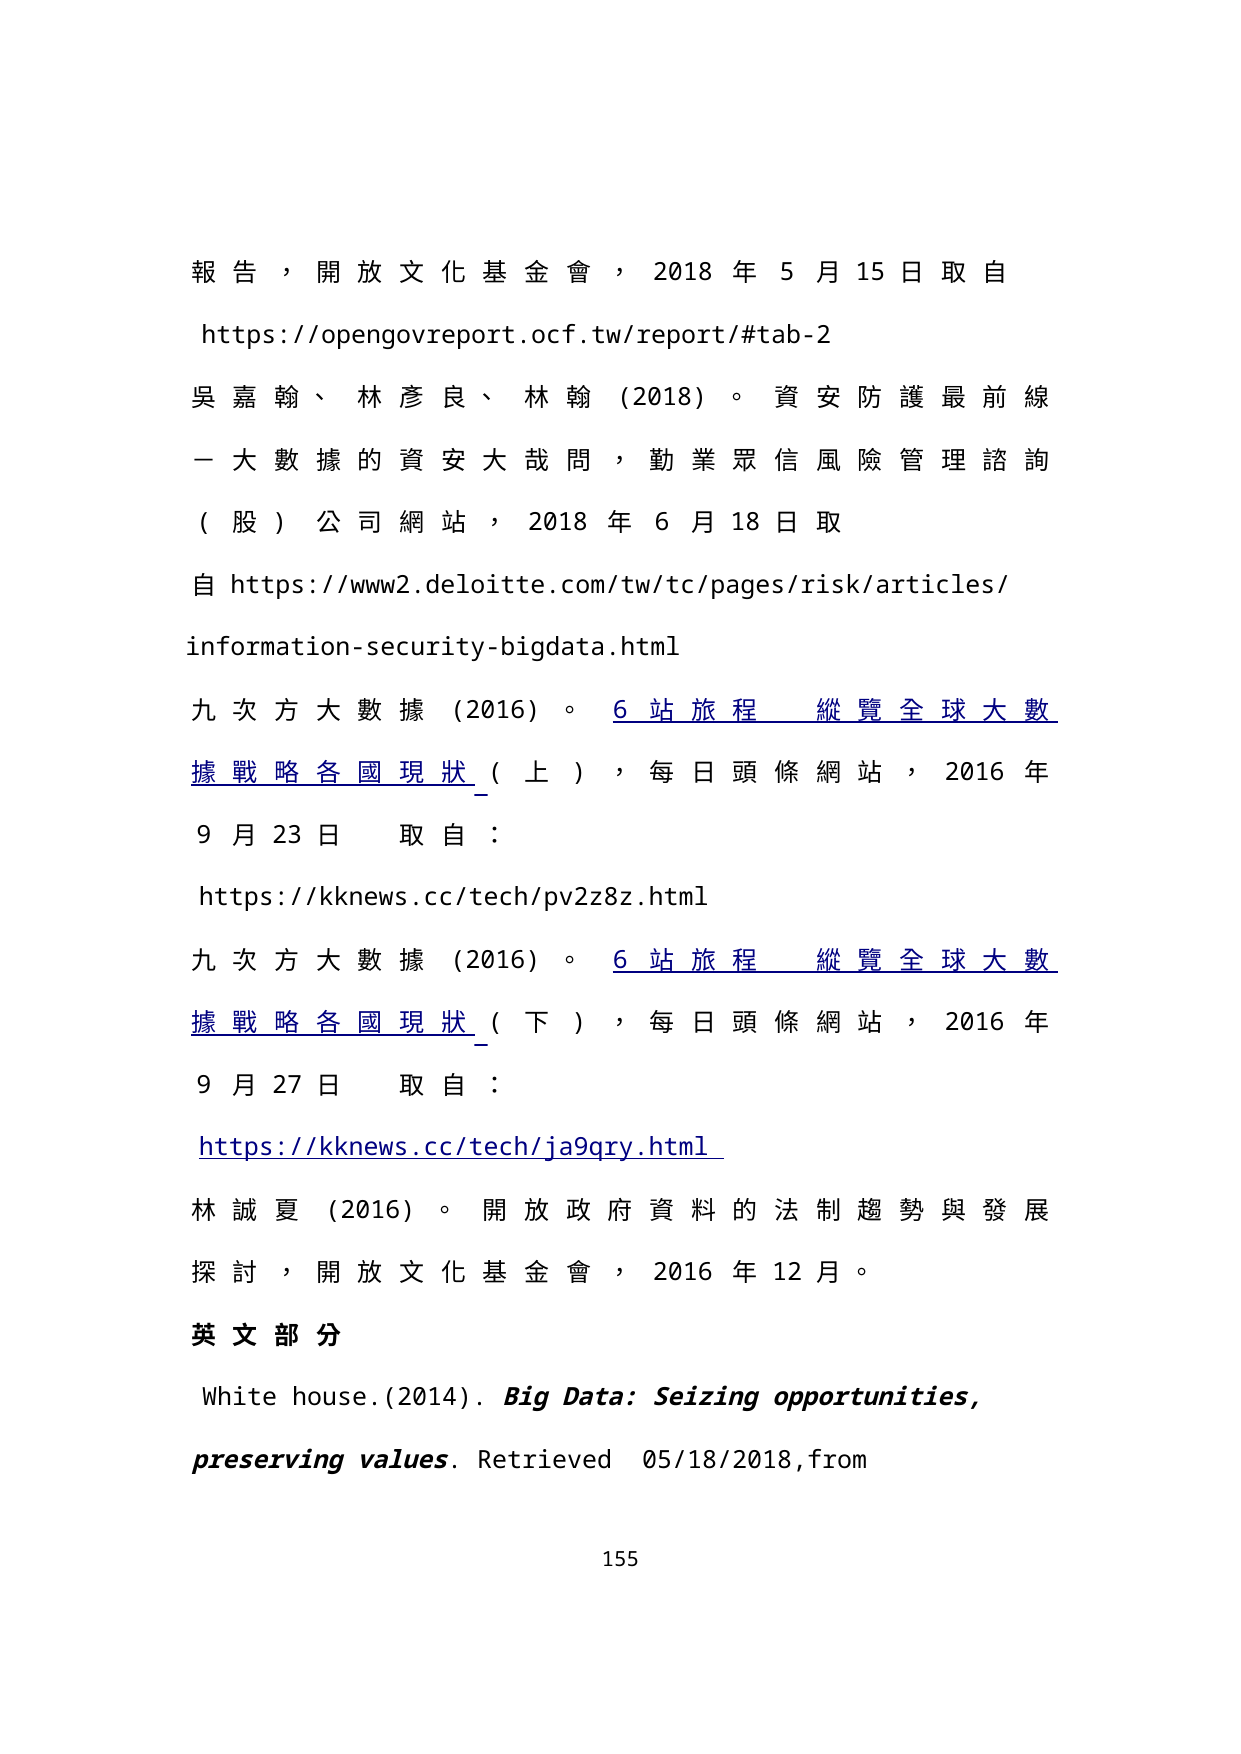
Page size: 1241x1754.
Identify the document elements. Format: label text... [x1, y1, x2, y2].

text 林誠夏(2016)。開放政府資料的法制趨勢與發展探討，開放文化基金會，2016年12月。 [183, 1167, 1058, 1292]
text 報告，開放文化基金會，2018年5月15日取自https://opengovreport.ocf.tw/report/#tab-2 [183, 229, 1058, 354]
text 吳嘉翰、林彥良、林翰(2018)。資安防護最前線－大數據的資安大哉問，勤業眾信風險管理諮詢(股) 公司網站，2018年6月18日取自https://www2.deloitte.com/tw/tc/pages/risk/articles/information-security-bigdata.html [183, 354, 1058, 667]
text 九次方大數據(2016)。6站旅程 縱覽全球大數據戰略各國現狀(上)，每日頭條網站，2016年9月23日 取自： https://kknews.cc/tech/pv2z8z.html [183, 667, 1058, 917]
text 九次方大數據(2016)。6站旅程 縱覽全球大數據戰略各國現狀(下)，每日頭條網站，2016年9月27日 取自： https://kknews.cc/tech/ja9qry.html [183, 917, 1058, 1167]
text 英文部分 [183, 1292, 1058, 1354]
text White house.(2014). Big Data: Seizing opportunities, preserving values. Retrieved 05/18/2018,from [183, 1354, 1058, 1479]
